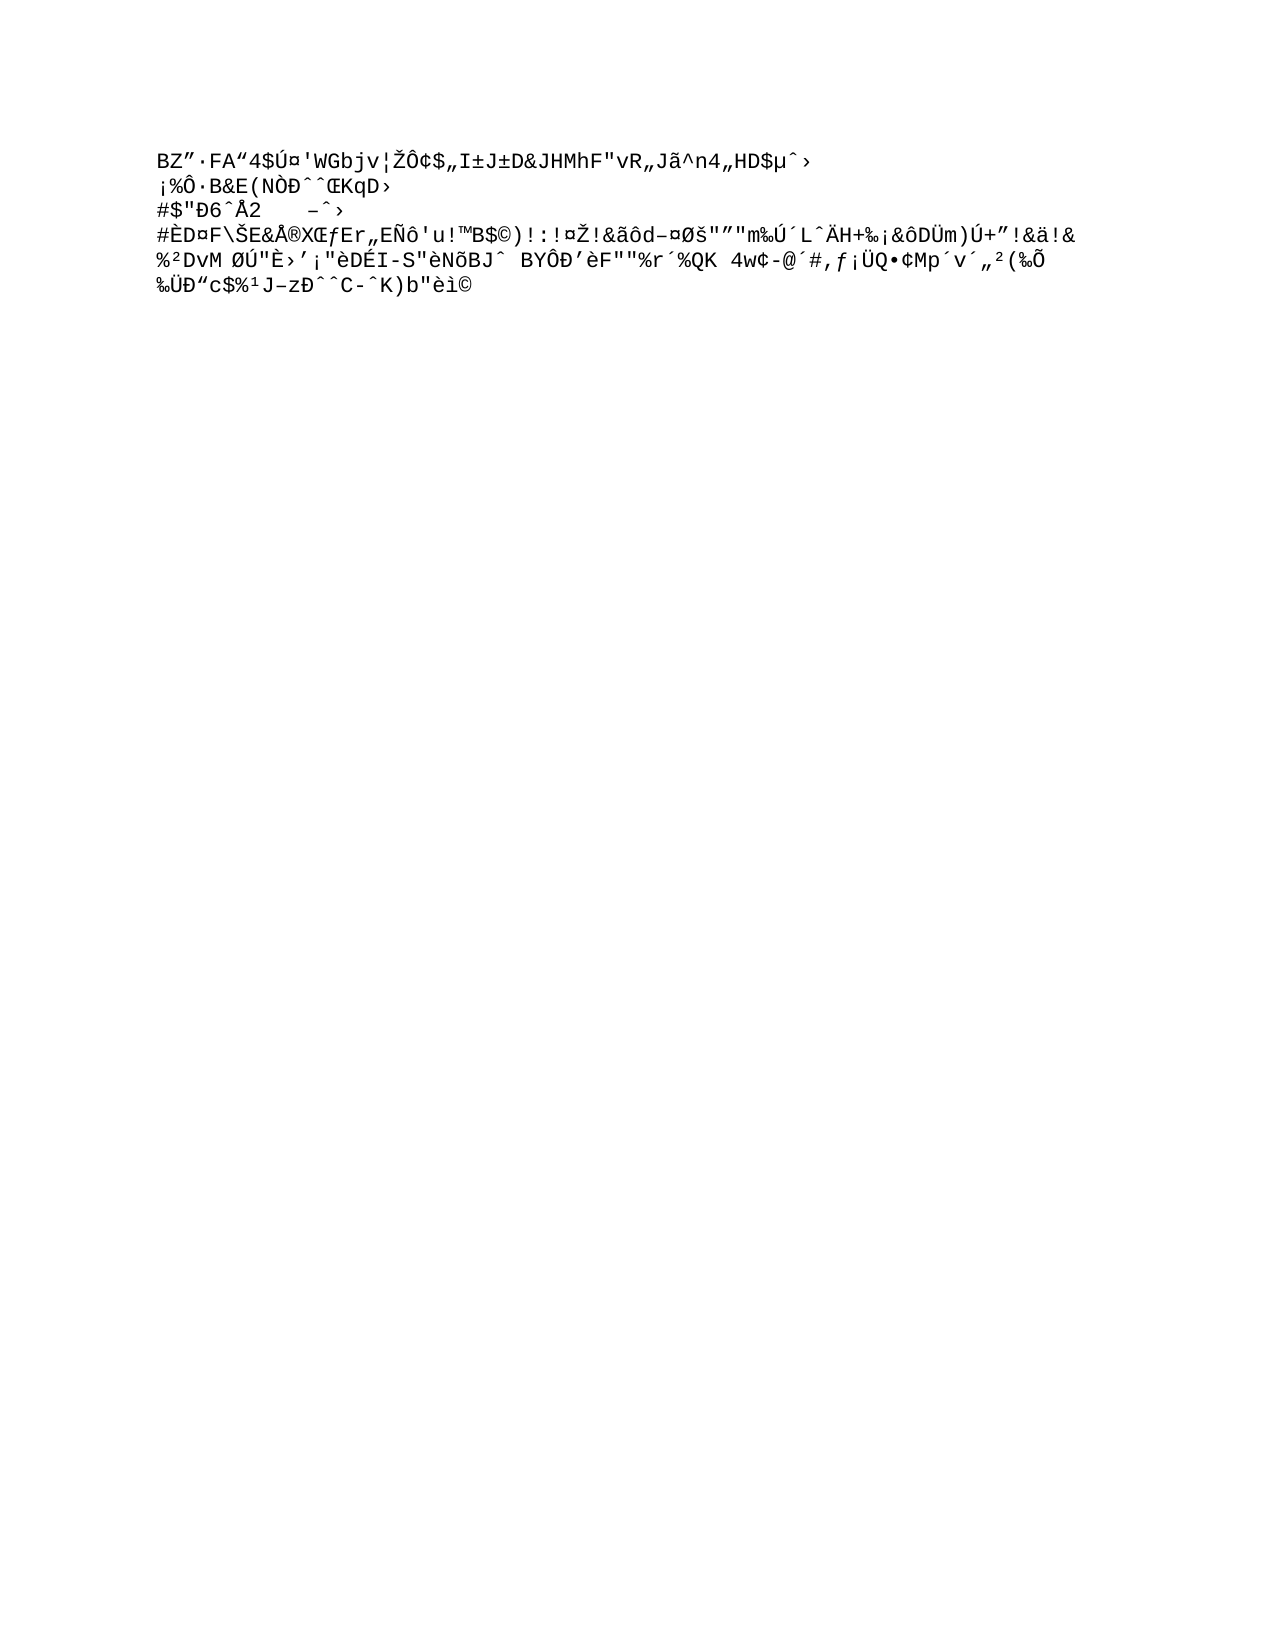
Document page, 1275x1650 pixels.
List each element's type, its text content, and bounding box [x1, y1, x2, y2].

text ¡%Ô·B&E(NÒÐˆˆŒKqD› #$"Ð6ˆÅ2 –ˆ› #ÈD¤F\ŠE&Å®XŒƒEr„EÑô'u!™B$©)!:!¤Ž!&ãôd–¤Øš"”"m‰Ú´LˆÄH+‰¡&ôDÜm­)Ú+”!&ä!&%²DvM ØÚ"È›’¡"èDÉI‑S"èNõBJˆ BYÔÐ’èF""%r´%QK 4w¢-@´#,ƒ¡ÜQ•¢Mp´v´„²(‰Õ‰ÜÐ“c$%¹J–zÐˆˆC-ˆK)b"èì© [156, 175, 1118, 299]
text BZ”·FA“4$Ú¤'WGbjv¦ŽÔ¢$„I±J±D&JHMhF"vR„Jã^n4„HD$µˆ› [156, 150, 1118, 175]
